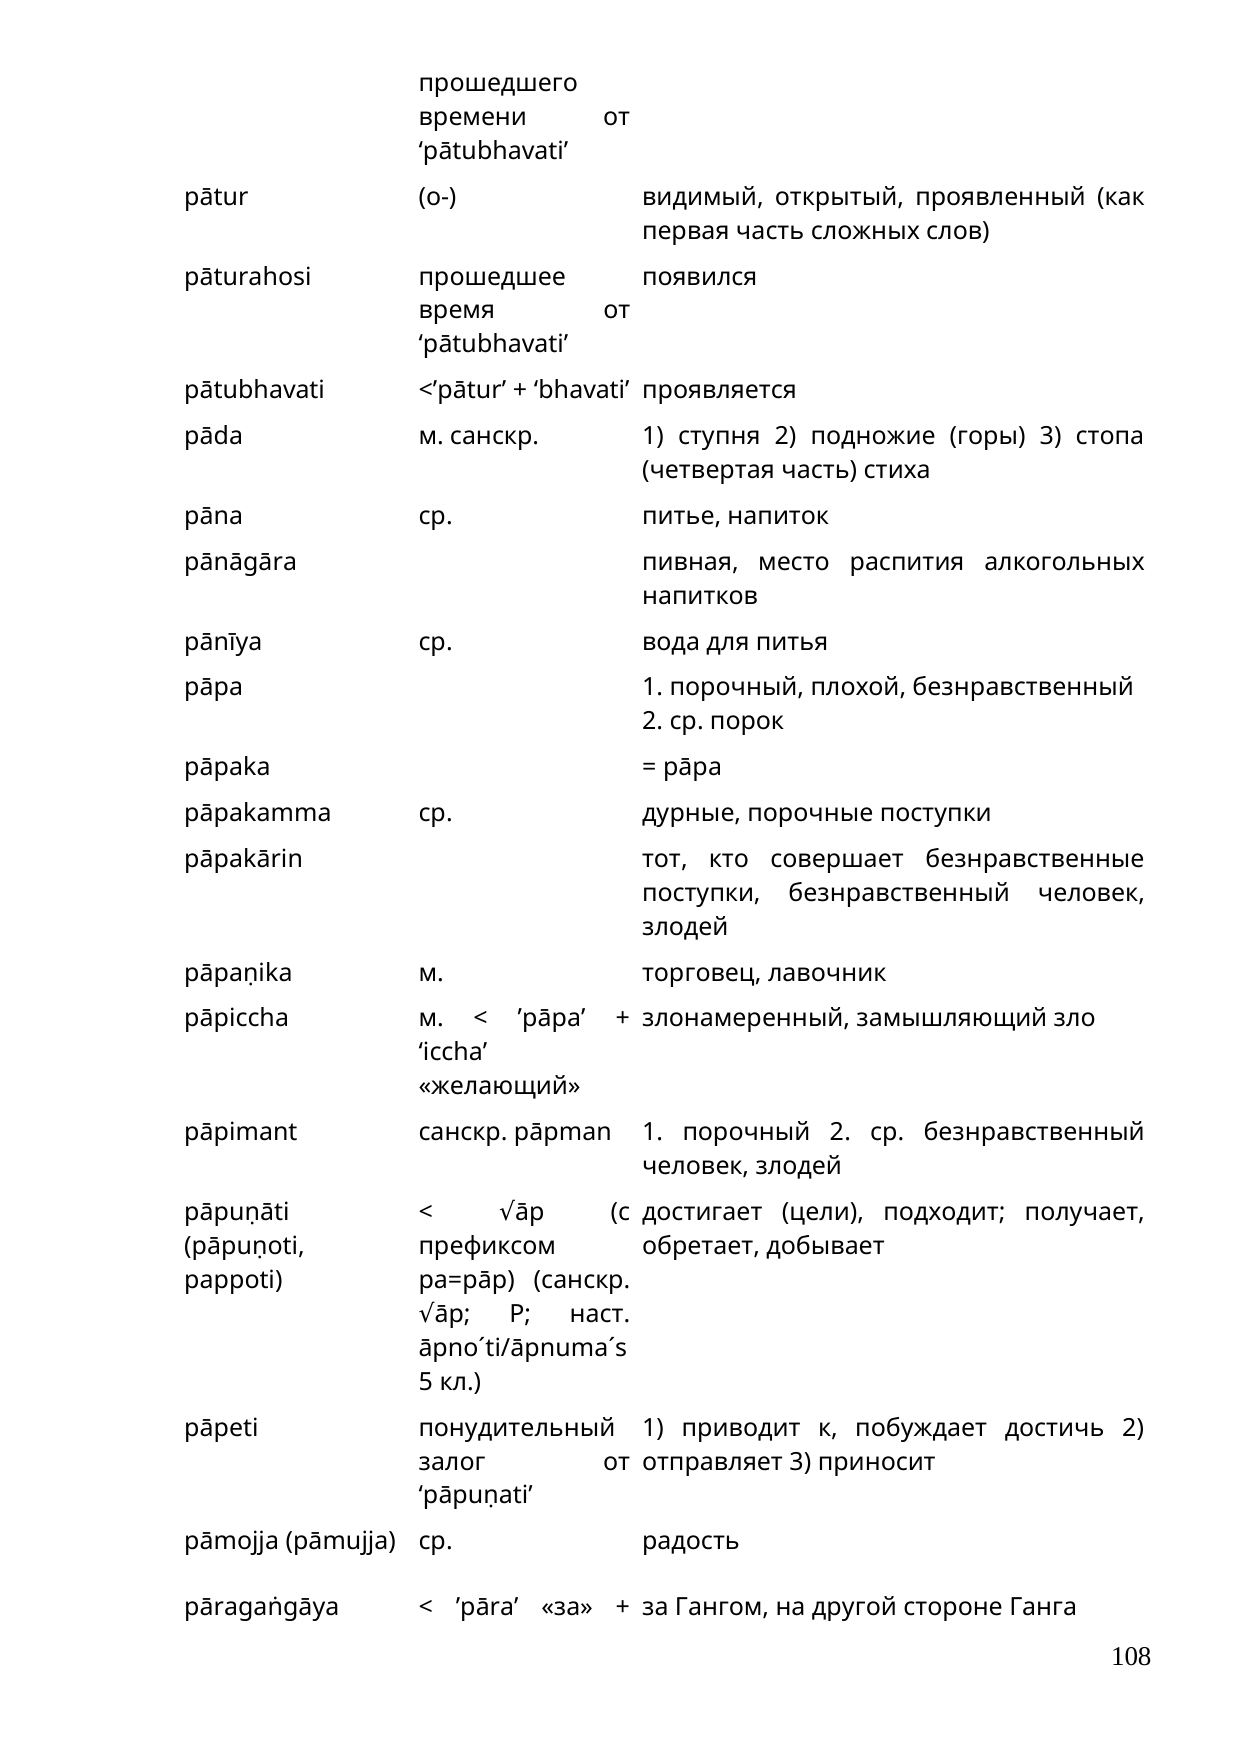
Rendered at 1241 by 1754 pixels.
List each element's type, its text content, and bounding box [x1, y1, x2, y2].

table_cell за Гангом, на другой стороне Ганга [636, 1583, 1151, 1640]
table_cell [412, 743, 636, 789]
table_cell радость [636, 1518, 1151, 1583]
table_cell pānīya [178, 618, 412, 663]
table_cell тот, кто совершает безнравственные поступки, безнравственный человек, злодей [636, 835, 1151, 949]
table_cell pāturahosi [178, 253, 412, 366]
table_cell 1. порочный, плохой, безнравственный 2. ср. порок [636, 664, 1151, 743]
table_cell pāpa [178, 664, 412, 743]
table_cell питье, напиток [636, 492, 1151, 538]
table_cell pāragaṅgāya [178, 1583, 412, 1640]
table_cell м. санскр. [412, 412, 636, 492]
table_cell pāpeti [178, 1404, 412, 1517]
table_cell 1. порочный 2. ср. безнравственный человек, злодей [636, 1108, 1151, 1188]
table_cell [412, 835, 636, 949]
table_cell (о-) [412, 173, 636, 253]
table_cell вода для питья [636, 618, 1151, 663]
table_cell прошедшее время от ‘pātubhavati’ [412, 253, 636, 366]
table_cell ср. [412, 789, 636, 835]
table_cell [412, 538, 636, 618]
table_cell 1) ступня 2) подножие (горы) 3) стопа (четвертая часть) стиха [636, 412, 1151, 492]
table_cell pātubhavati [178, 366, 412, 412]
table_cell < ’pāra’ «за» + [412, 1583, 636, 1640]
table_cell pāpaṇika [178, 949, 412, 994]
table_cell [412, 664, 636, 743]
table_cell ср. [412, 492, 636, 538]
table_cell pāda [178, 412, 412, 492]
table_cell видимый, открытый, проявленный (как первая часть сложных слов) [636, 173, 1151, 253]
table_cell [636, 59, 1151, 173]
table_cell pāpimant [178, 1108, 412, 1188]
table_cell pāpiccha [178, 995, 412, 1108]
table_cell м. < ’pāpa’ + ‘iccha’ «желающий» [412, 995, 636, 1108]
table_cell <’pātur’ + ‘bhavati’ [412, 366, 636, 412]
table_cell понудительный залог от ‘pāpuṇati’ [412, 1404, 636, 1517]
table_cell ср. [412, 618, 636, 663]
table_cell pāna [178, 492, 412, 538]
table_cell < √āp (с префиксом pa=pāp) (санскр. √āp; P; наст. āpno´ti/āpnuma´s 5 кл.) [412, 1188, 636, 1404]
table_cell pātur [178, 173, 412, 253]
table_cell санскр. pāpman [412, 1108, 636, 1188]
table_cell pāpakārin [178, 835, 412, 949]
table_cell ср. [412, 1518, 636, 1583]
table_cell злонамеренный, замышляющий зло [636, 995, 1151, 1108]
table_cell pāpakamma [178, 789, 412, 835]
table_cell pānāgāra [178, 538, 412, 618]
table_cell [178, 59, 412, 173]
table_cell прошедшего времени от ‘pātubhavati’ [412, 59, 636, 173]
table_cell дурные, порочные поступки [636, 789, 1151, 835]
table_cell 1) приводит к, побуждает достичь 2) отправляет 3) приносит [636, 1404, 1151, 1517]
table_cell проявляется [636, 366, 1151, 412]
table_cell появился [636, 253, 1151, 366]
table_cell достигает (цели), подходит; получает, обретает, добывает [636, 1188, 1151, 1404]
table_cell м. [412, 949, 636, 994]
table_cell пивная, место распития алкогольных напитков [636, 538, 1151, 618]
table_cell pāmojja (pāmujja) [178, 1518, 412, 1583]
table_cell = pāpa [636, 743, 1151, 789]
table_cell pāpuṇāti (pāpuṇoti, pappoti) [178, 1188, 412, 1404]
table_cell pāpaka [178, 743, 412, 789]
table_cell торговец, лавочник [636, 949, 1151, 994]
